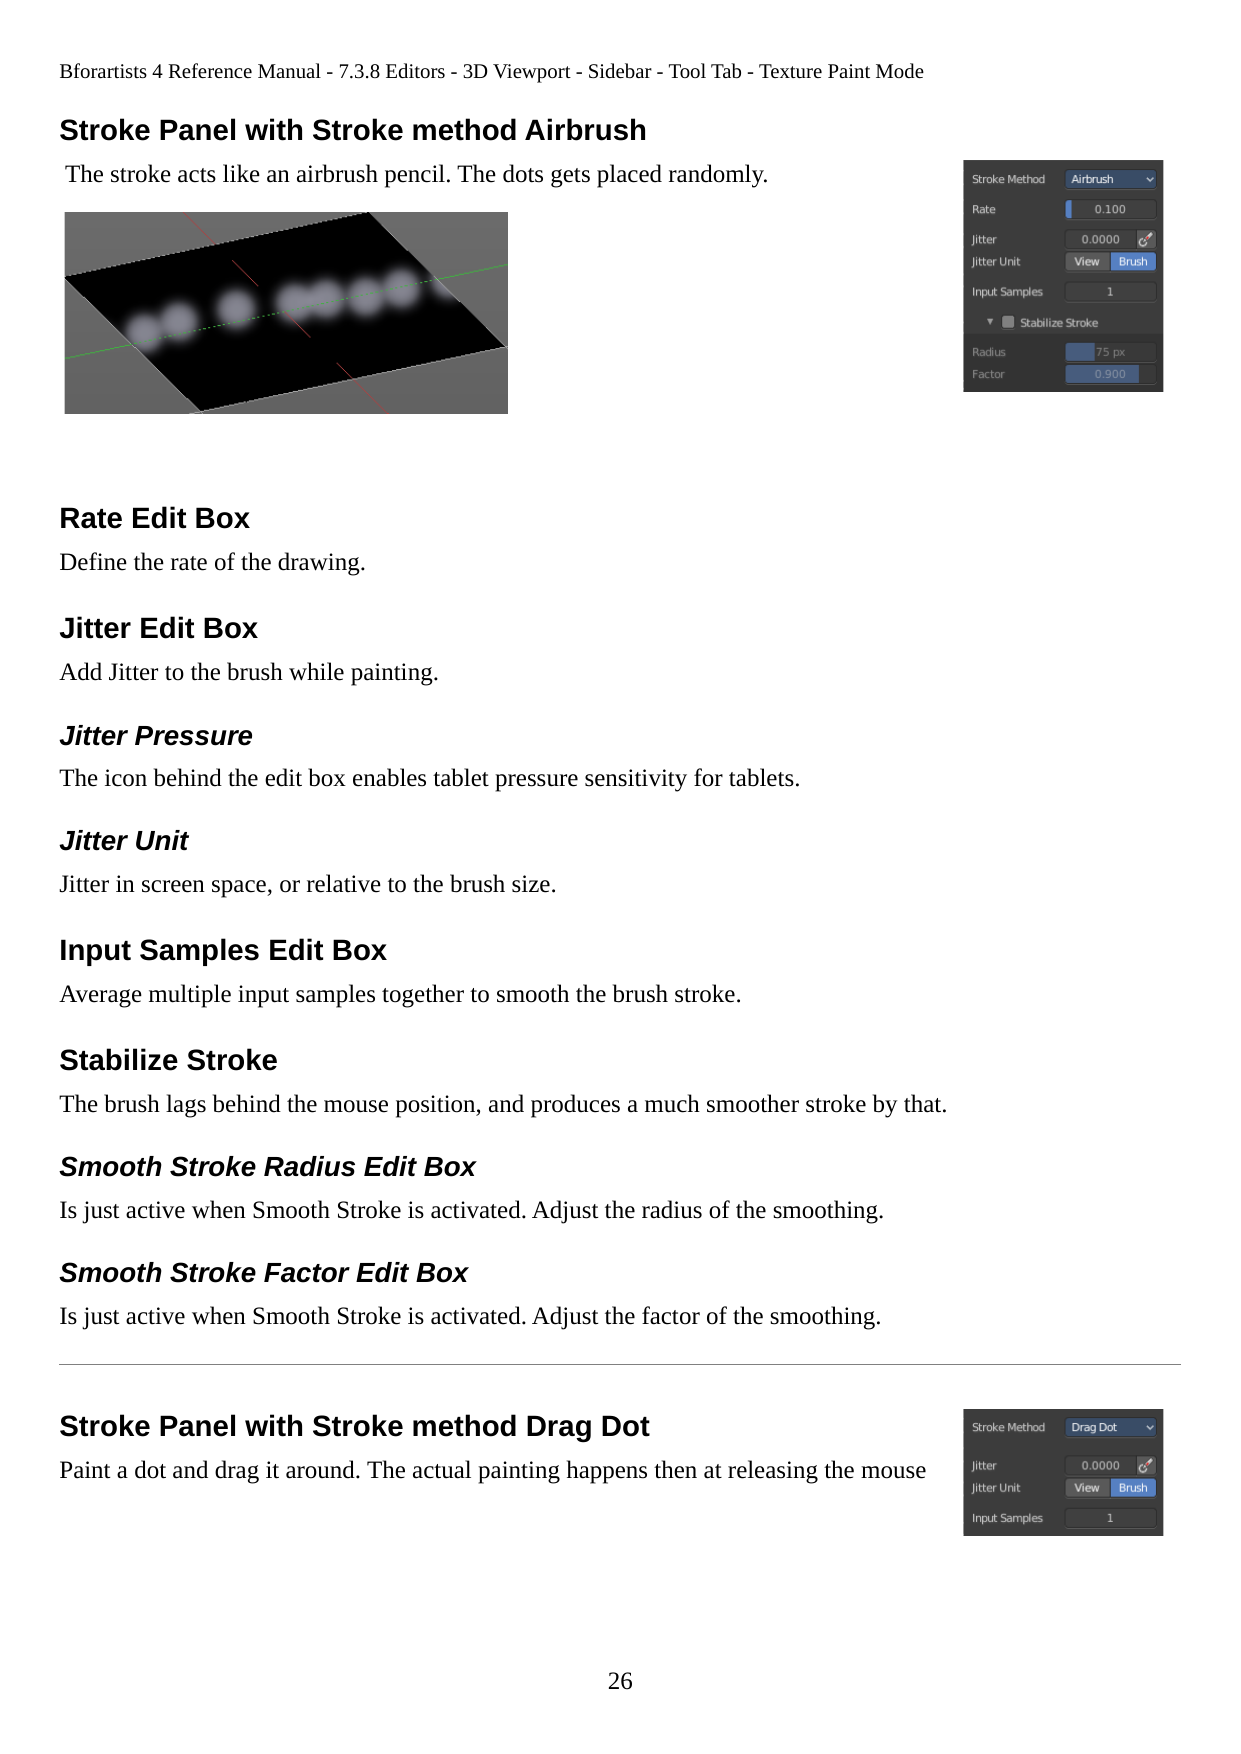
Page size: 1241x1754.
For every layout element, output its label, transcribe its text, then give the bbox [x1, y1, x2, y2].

subtitle Rate Edit Box [59, 501, 1181, 535]
picture [64, 212, 508, 414]
picture [963, 1409, 1164, 1536]
text Is just active when Smooth Stroke is activated. Adjust the factor of the smoothing. [59, 1301, 1181, 1329]
text Average multiple input samples together to smooth the brush stroke. [59, 979, 1181, 1008]
subtitle Input Samples Edit Box [59, 933, 1181, 967]
subtitle Stroke Panel with Stroke method Drag Dot [59, 1409, 963, 1442]
text The stroke acts like an airbrush pencil. The dots gets placed randomly. [59, 159, 1181, 188]
picture [963, 160, 1164, 392]
subtitle Jitter Unit [59, 825, 1181, 857]
subtitle Jitter Pressure [59, 719, 1181, 751]
text Define the rate of the drawing. [59, 547, 1181, 576]
subtitle Stabilize Stroke [59, 1043, 1181, 1076]
text Jitter in screen space, or relative to the brush size. [59, 869, 1181, 898]
text Is just active when Smooth Stroke is activated. Adjust the radius of the smoothing. [59, 1195, 1181, 1224]
subtitle Stroke Panel with Stroke method Airbrush [59, 113, 1181, 146]
text The brush lags behind the mouse position, and produces a much smoother stroke by that. [59, 1089, 1181, 1118]
text Paint a dot and drag it around. The actual painting happens then at releasing the mouse [59, 1455, 963, 1484]
subtitle Jitter Edit Box [59, 611, 1181, 645]
subtitle Smooth Stroke Radius Edit Box [59, 1151, 1181, 1182]
text Add Jitter to the brush while painting. [59, 657, 1181, 686]
text The icon behind the edit box enables tablet pressure sensitivity for tablets. [59, 763, 1181, 792]
subtitle Smooth Stroke Factor Edit Box [59, 1256, 1181, 1288]
